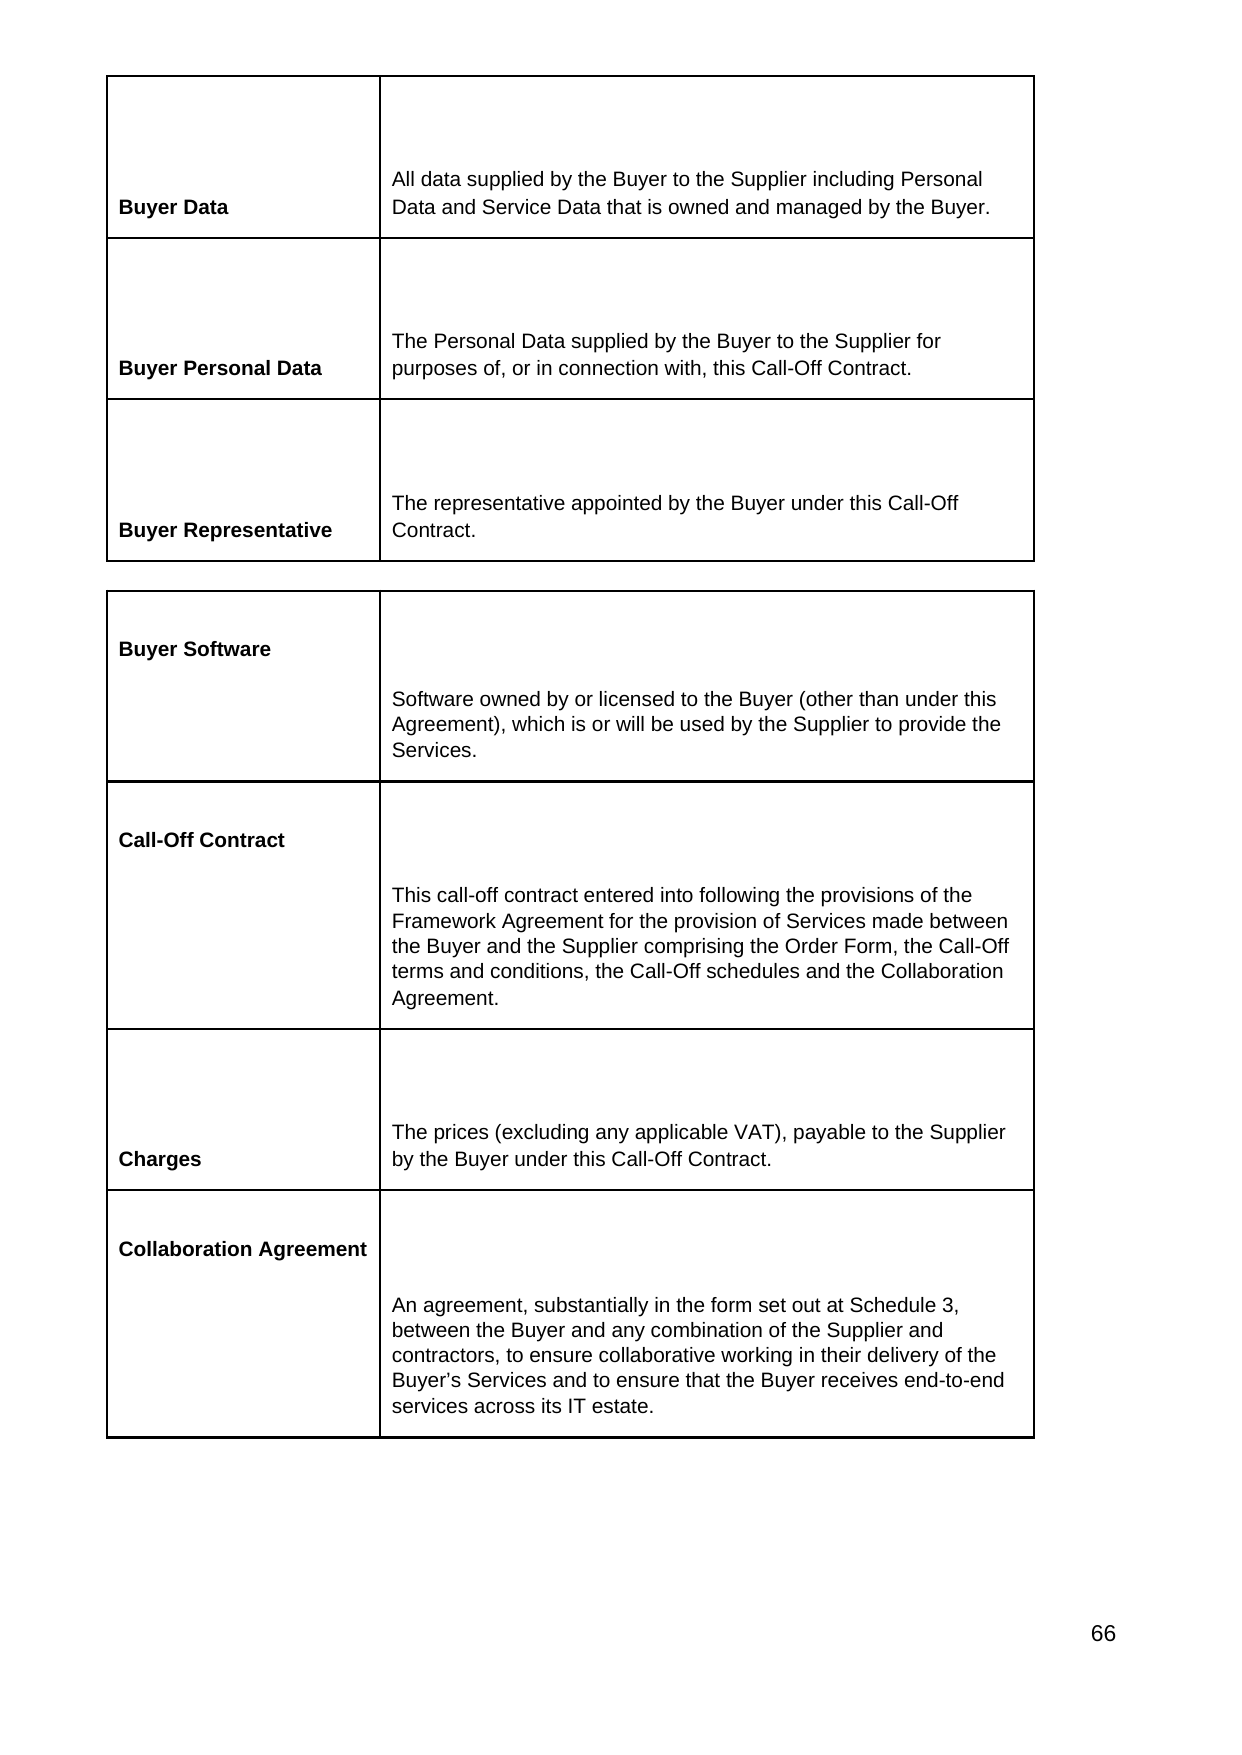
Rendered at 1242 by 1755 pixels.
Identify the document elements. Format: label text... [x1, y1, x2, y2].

table_cell All data supplied by the Buyer to the Supplier including Personal Data and Service Data that is owned and managed by the Buyer. [381, 77, 1033, 237]
table_cell An agreement, substantially in the form set out at Schedule 3, between the Buyer and any combination of the Supplier and contractors, to ensure collaborative working in their delivery of the Buyer’s Services and to ensure that the Buyer receives end-to-end services across its IT estate. [381, 1191, 1033, 1436]
table_cell Collaboration Agreement [108, 1191, 379, 1436]
table_cell The Personal Data supplied by the Buyer to the Supplier for purposes of, or in connection with, this Call-Off Contract. [381, 239, 1033, 398]
table_cell Call-Off Contract [108, 783, 379, 1027]
table_header Buyer Software [108, 592, 379, 780]
table_cell Buyer Personal Data [108, 239, 379, 398]
table_cell The representative appointed by the Buyer under this Call-Off Contract. [381, 400, 1033, 560]
table_cell Buyer Representative [108, 400, 379, 560]
table_cell Buyer Data [108, 77, 379, 237]
table_cell Charges [108, 1030, 379, 1189]
table_cell The prices (excluding any applicable VAT), payable to the Supplier by the Buyer under this Call-Off Contract. [381, 1030, 1033, 1189]
table_header Software owned by or licensed to the Buyer (other than under this Agreement), which is or will be used by the Supplier to provide the Services. [381, 592, 1033, 780]
table_cell This call-off contract entered into following the provisions of the Framework Agreement for the provision of Services made between the Buyer and the Supplier comprising the Order Form, the Call-Off terms and conditions, the Call-Off schedules and the Collaboration Agreement. [381, 783, 1033, 1027]
